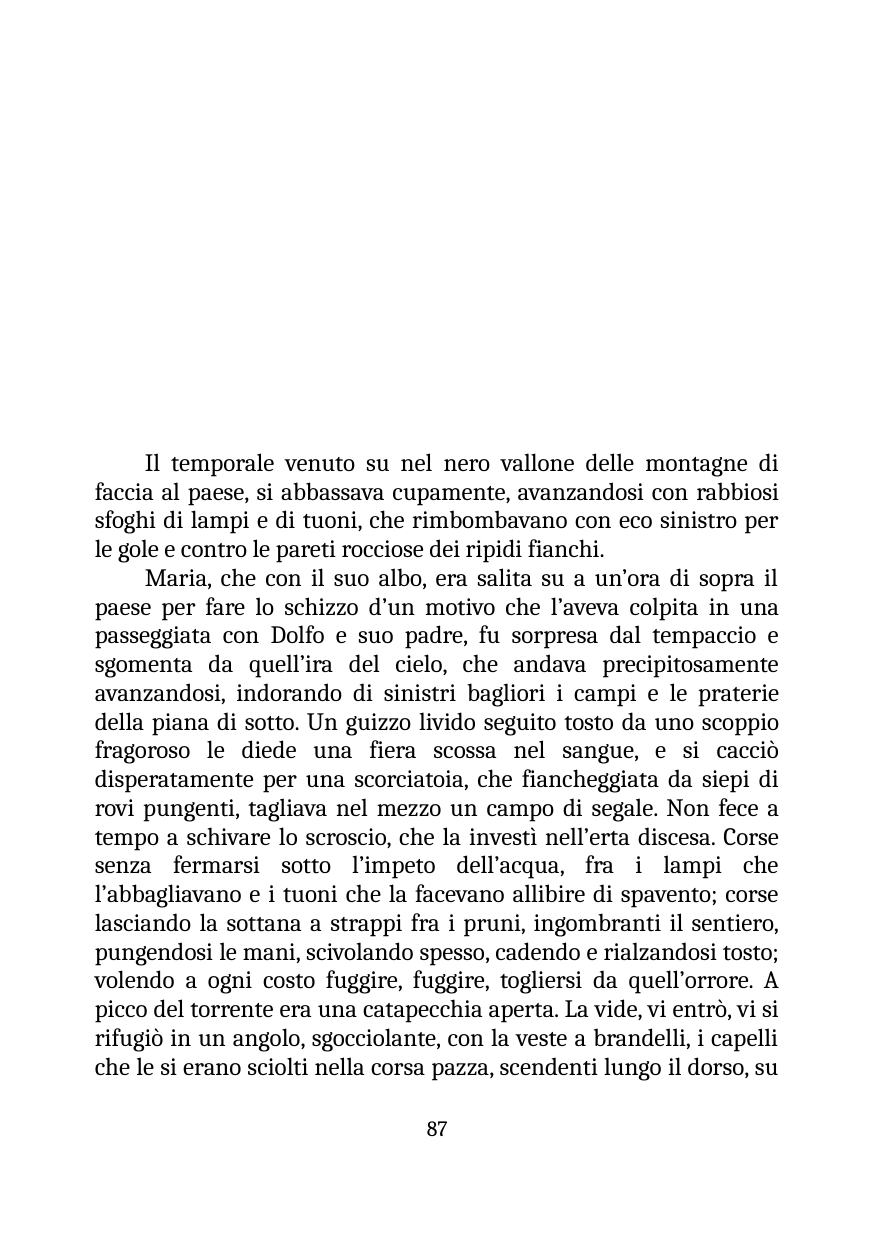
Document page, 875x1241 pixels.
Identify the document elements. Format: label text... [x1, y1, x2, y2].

text Il temporale venuto su nel nero vallone delle montagne di faccia al paese, si abbassava cupamente, avanzandosi con rabbiosi sfoghi di lampi e di tuoni, che rimbombavano con eco sinistro per le gole e contro le pareti rocciose dei ripidi fianchi. [94, 449, 779, 564]
text Maria, che con il suo albo, era salita su a un’ora di sopra il paese per fare lo schizzo d’un motivo che l’aveva colpita in una passeggiata con Dolfo e suo padre, fu sorpresa dal tempaccio e sgomenta da quell’ira del cielo, che andava precipitosamente avanzandosi, indorando di sinistri bagliori i campi e le praterie della piana di sotto. Un guizzo livido seguito tosto da uno scoppio fragoroso le diede una fiera scossa nel sangue, e si cacciò disperatamente per una scorciatoia, che fiancheggiata da siepi di rovi pungenti, tagliava nel mezzo un campo di segale. Non fece a tempo a schivare lo scroscio, che la investì nell’erta discesa. Corse senza fermarsi sotto l’impeto dell’acqua, fra i lampi che l’abbagliavano e i tuoni che la facevano allibire di spavento; corse lasciando la sottana a strappi fra i pruni, ingombranti il sentiero, pungendosi le mani, scivolando spesso, cadendo e rialzandosi tosto; volendo a ogni costo fuggire, fuggire, togliersi da quell’orrore. A picco del torrente era una catapecchia aperta. La vide, vi entrò, vi si rifugiò in un angolo, sgocciolante, con la veste a brandelli, i capelli che le si erano sciolti nella corsa pazza, scendenti lungo il dorso, su [94, 564, 779, 1081]
